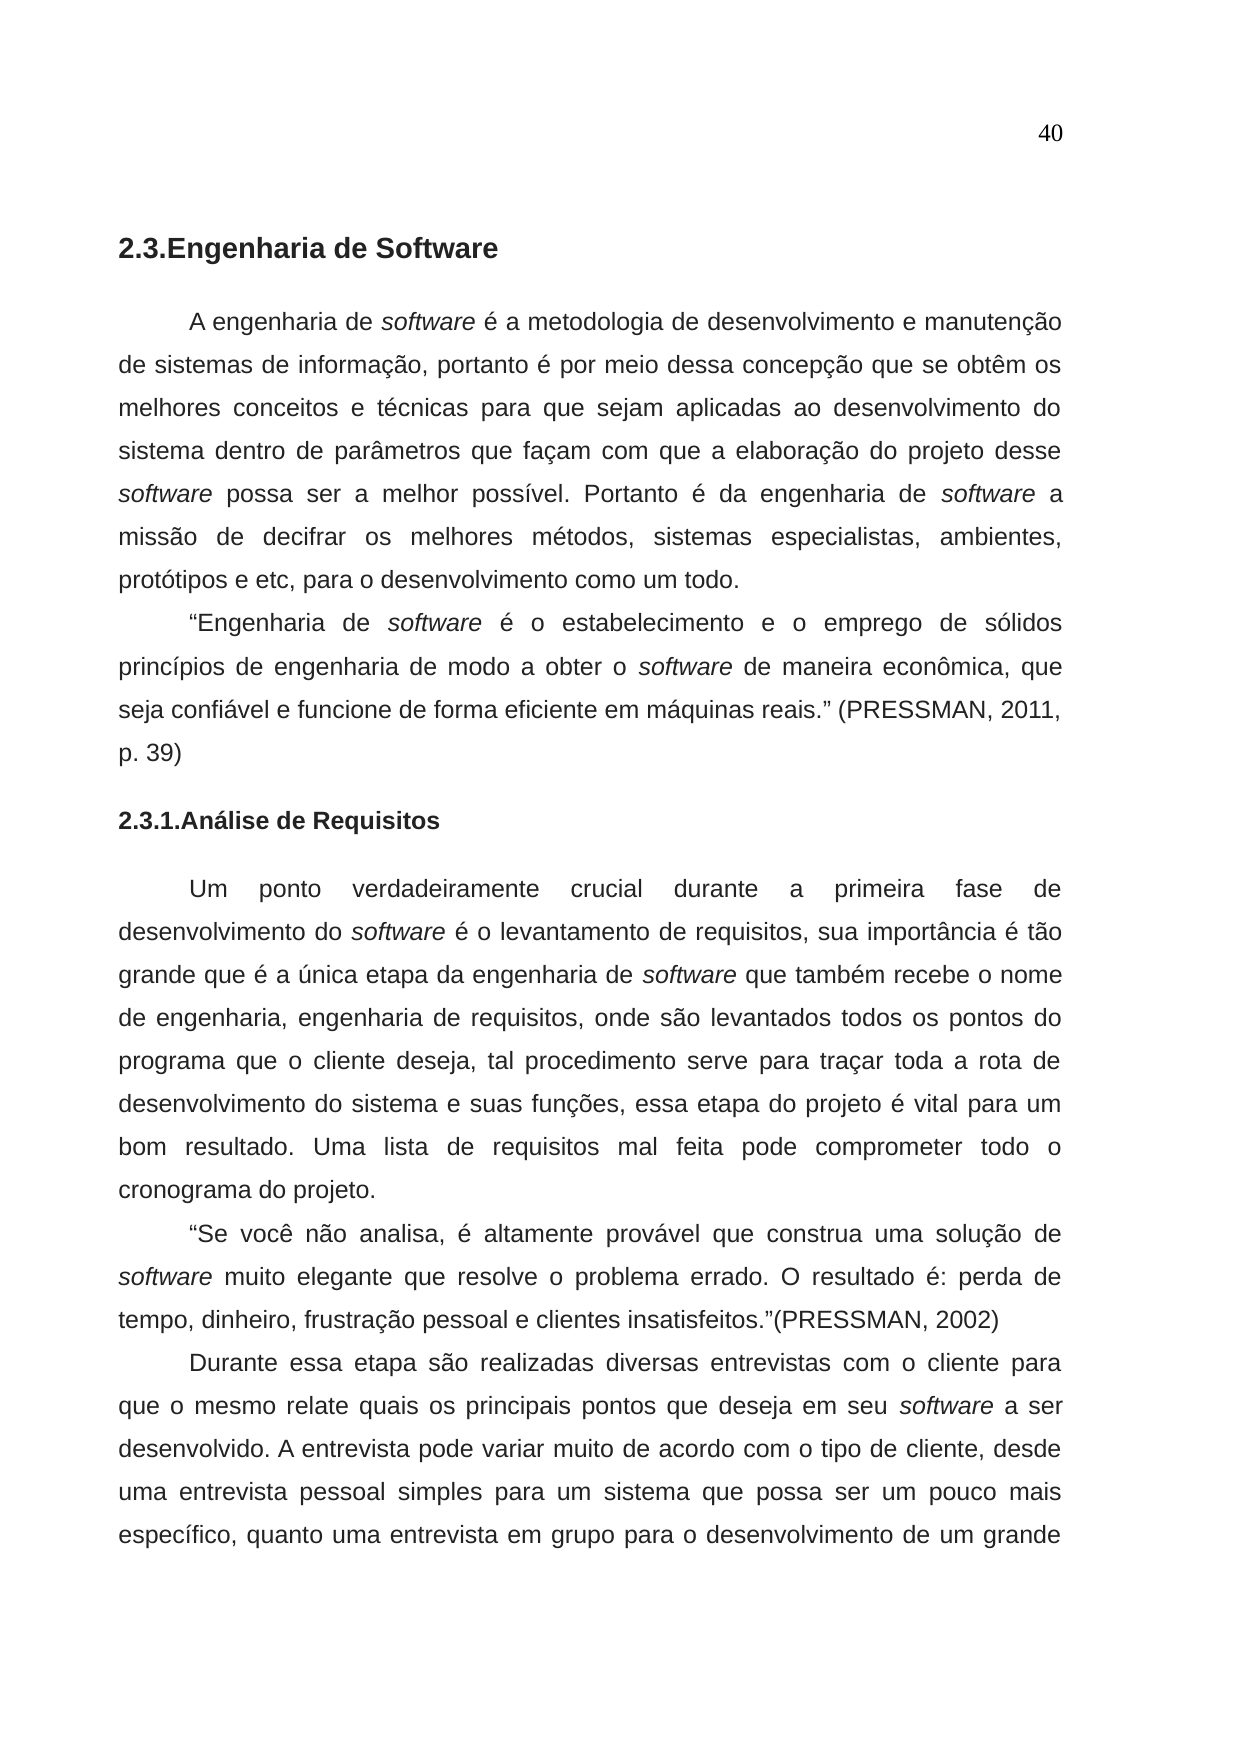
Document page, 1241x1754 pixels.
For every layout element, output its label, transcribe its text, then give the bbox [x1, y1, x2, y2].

text Durante essa etapa são realizadas diversas entrevistas com o cliente para que o mesmo relate quais os principais pontos que deseja em seu software a ser desenvolvido. A entrevista pode variar muito de acordo com o tipo de cliente, desde uma entrevista pessoal simples para um sistema que possa ser um pouco mais específico, quanto uma entrevista em grupo para o desenvolvimento de um grande [118, 1348, 1063, 1549]
text A engenharia de software é a metodologia de desenvolvimento e manutenção de sistemas de informação, portanto é por meio dessa concepção que se obtêm os melhores conceitos e técnicas para que sejam aplicadas ao desenvolvimento do sistema dentro de parâmetros que façam com que a elaboração do projeto desse software possa ser a melhor possível. Portanto é da engenharia de software a missão de decifrar os melhores métodos, sistemas especialistas, ambientes, protótipos e etc, para o desenvolvimento como um todo. [118, 307, 1063, 594]
text “Engenharia de software é o estabelecimento e o emprego de sólidos princípios de engenharia de modo a obter o software de maneira econômica, que seja confiável e funcione de forma eficiente em máquinas reais.” (PRESSMAN, 2011, p. 39) [118, 608, 1063, 767]
subtitle 2.3.Engenharia de Software [118, 231, 1063, 265]
text Um ponto verdadeiramente crucial durante a primeira fase de desenvolvimento do software é o levantamento de requisitos, sua importância é tão grande que é a única etapa da engenharia de software que também recebe o nome de engenharia, engenharia de requisitos, onde são levantados todos os pontos do programa que o cliente deseja, tal procedimento serve para traçar toda a rota de desenvolvimento do sistema e suas funções, essa etapa do projeto é vital para um bom resultado. Uma lista de requisitos mal feita pode comprometer todo o cronograma do projeto. [118, 874, 1063, 1204]
text “Se você não analisa, é altamente provável que construa uma solução de software muito elegante que resolve o problema errado. O resultado é: perda de tempo, dinheiro, frustração pessoal e clientes insatisfeitos.”(PRESSMAN, 2002) [118, 1219, 1063, 1334]
subtitle 2.3.1.Análise de Requisitos [118, 806, 1063, 834]
